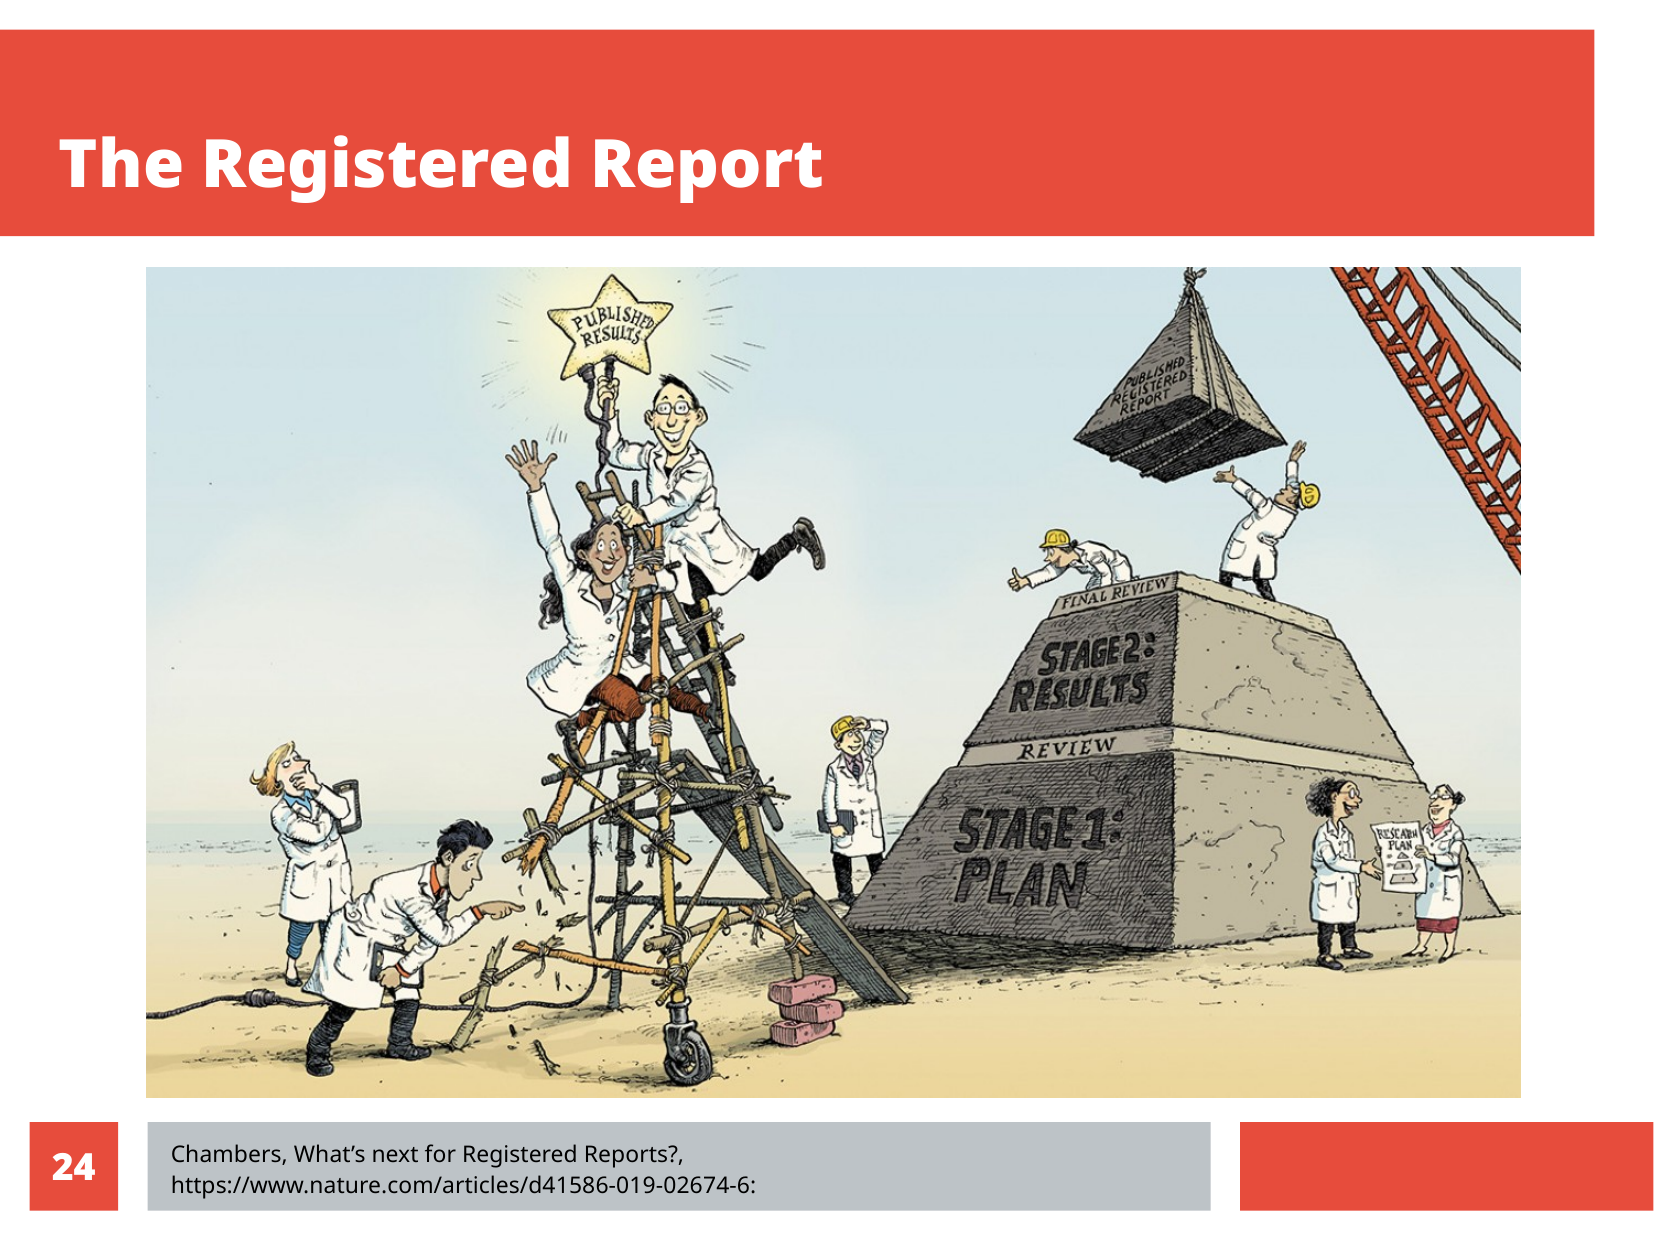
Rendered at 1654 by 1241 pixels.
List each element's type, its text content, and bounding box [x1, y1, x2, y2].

text_box Chambers, What’s next for Registered Reports?, https://www.nature.com/articles/d41586-019-02674-6: [156, 1130, 815, 1200]
title The Registered Report [59, 59, 1595, 207]
picture [146, 267, 1521, 1098]
